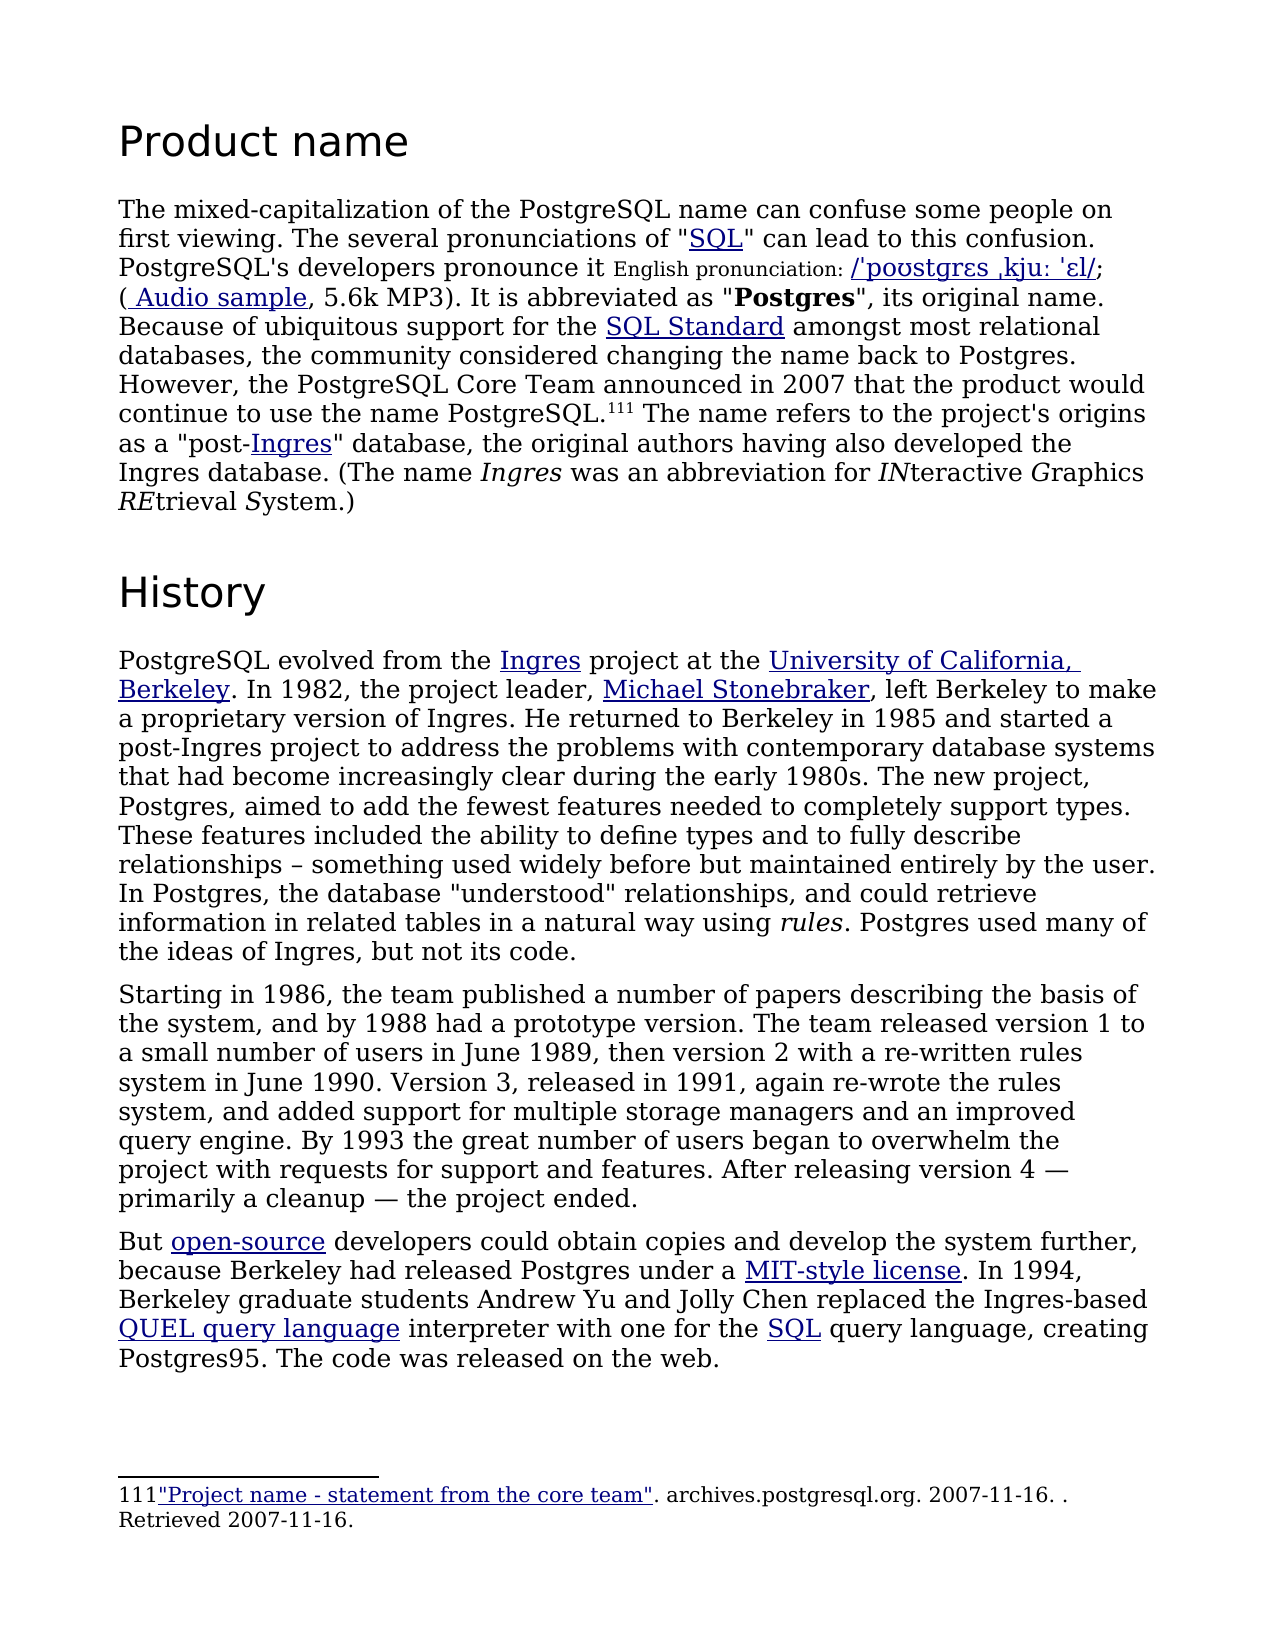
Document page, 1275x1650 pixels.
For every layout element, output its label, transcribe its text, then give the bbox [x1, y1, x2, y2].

text The mixed-capitalization of the PostgreSQL name can confuse some people on first viewing. The several pronunciations of "SQL" can lead to this confusion. PostgreSQL's developers pronounce it English pronunciation: /ˈpoʊstɡrɛs ˌkjuː ˈɛl/; ( Audio sample, 5.6k MP3). It is abbreviated as "Postgres", its original name. Because of ubiquitous support for the SQL Standard amongst most relational databases, the community considered changing the name back to Postgres. However, the PostgreSQL Core Team announced in 2007 that the product would continue to use the name PostgreSQL. The name refers to the project's origins as a "post-Ingres" database, the original authors having also developed the Ingres database. (The name Ingres was an abbreviation for INteractive Graphics REtrieval System.) [118, 195, 1157, 516]
text Starting in 1986, the team published a number of papers describing the basis of the system, and by 1988 had a prototype version. The team released version 1 to a small number of users in June 1989, then version 2 with a re-written rules system in June 1990. Version 3, released in 1991, again re-wrote the rules system, and added support for multiple storage managers and an improved query engine. By 1993 the great number of users began to overwhelm the project with requests for support and features. After releasing version 4 — primarily a cleanup — the project ended. [118, 980, 1157, 1213]
text PostgreSQL evolved from the Ingres project at the University of California, Berkeley. In 1982, the project leader, Michael Stonebraker, left Berkeley to make a proprietary version of Ingres. He returned to Berkeley in 1985 and started a post-Ingres project to address the problems with contemporary database systems that had become increasingly clear during the early 1980s. The new project, Postgres, aimed to add the fewest features needed to completely support types. These features included the ability to define types and to fully describe relationships – something used widely before but maintained entirely by the user. In Postgres, the database "understood" relationships, and could retrieve information in related tables in a natural way using rules. Postgres used many of the ideas of Ingres, but not its code. [118, 646, 1157, 967]
subtitle Product name [118, 118, 1157, 167]
subtitle History [118, 569, 1157, 617]
text "Project name - statement from the core team". archives.postgresql.org. 2007-11-16. . Retrieved 2007-11-16. [118, 1483, 1157, 1532]
text But open-source developers could obtain copies and develop the system further, because Berkeley had released Postgres under a MIT-style license. In 1994, Berkeley graduate students Andrew Yu and Jolly Chen replaced the Ingres-based QUEL query language interpreter with one for the SQL query language, creating Postgres95. The code was released on the web. [118, 1227, 1157, 1373]
